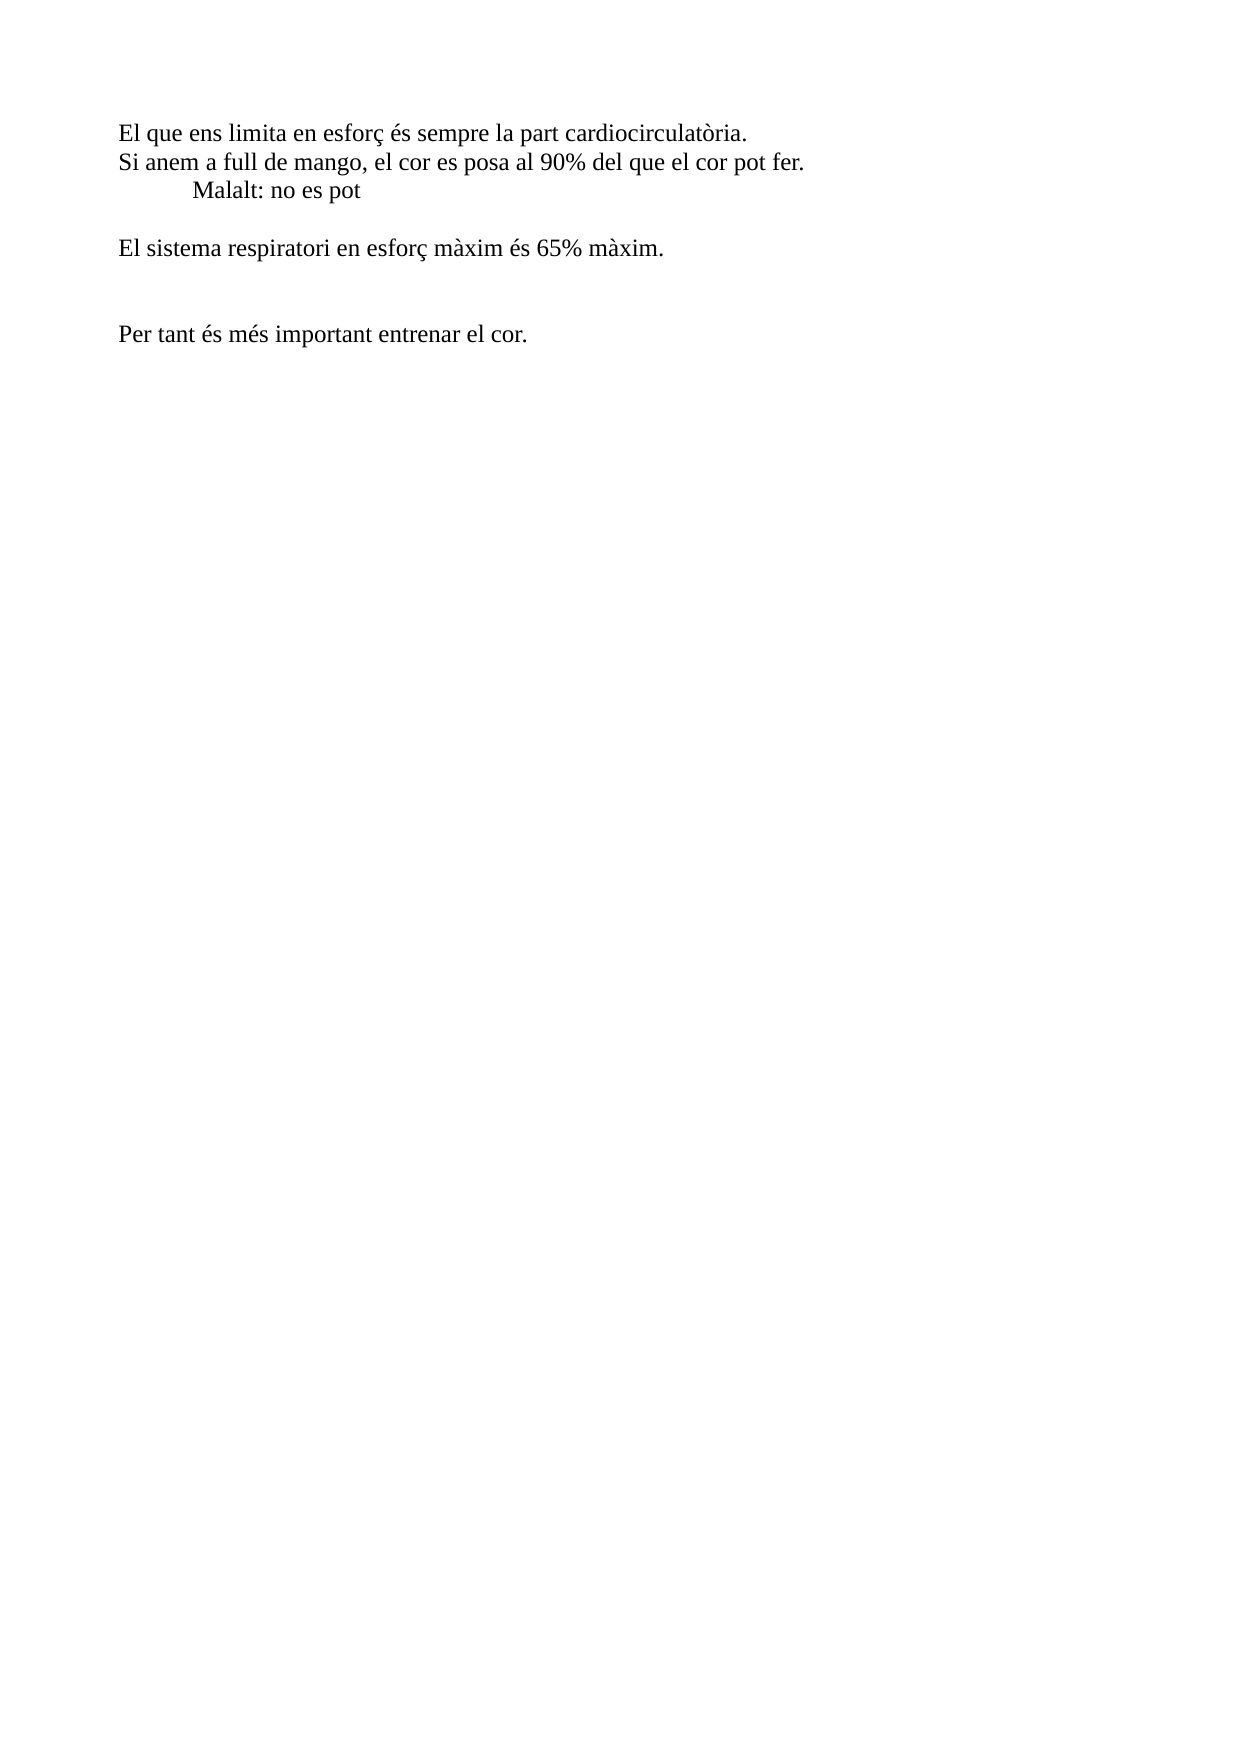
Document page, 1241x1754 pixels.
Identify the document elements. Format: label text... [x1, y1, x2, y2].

text Si anem a full de mango, el cor es posa al 90% del que el cor pot fer. [118, 147, 1122, 176]
text El que ens limita en esforç és sempre la part cardiocirculatòria. [118, 118, 1122, 147]
text Per tant és més important entrenar el cor. [118, 319, 1122, 348]
text El sistema respiratori en esforç màxim és 65% màxim. [118, 233, 1122, 262]
text Malalt: no es pot [118, 176, 1122, 204]
